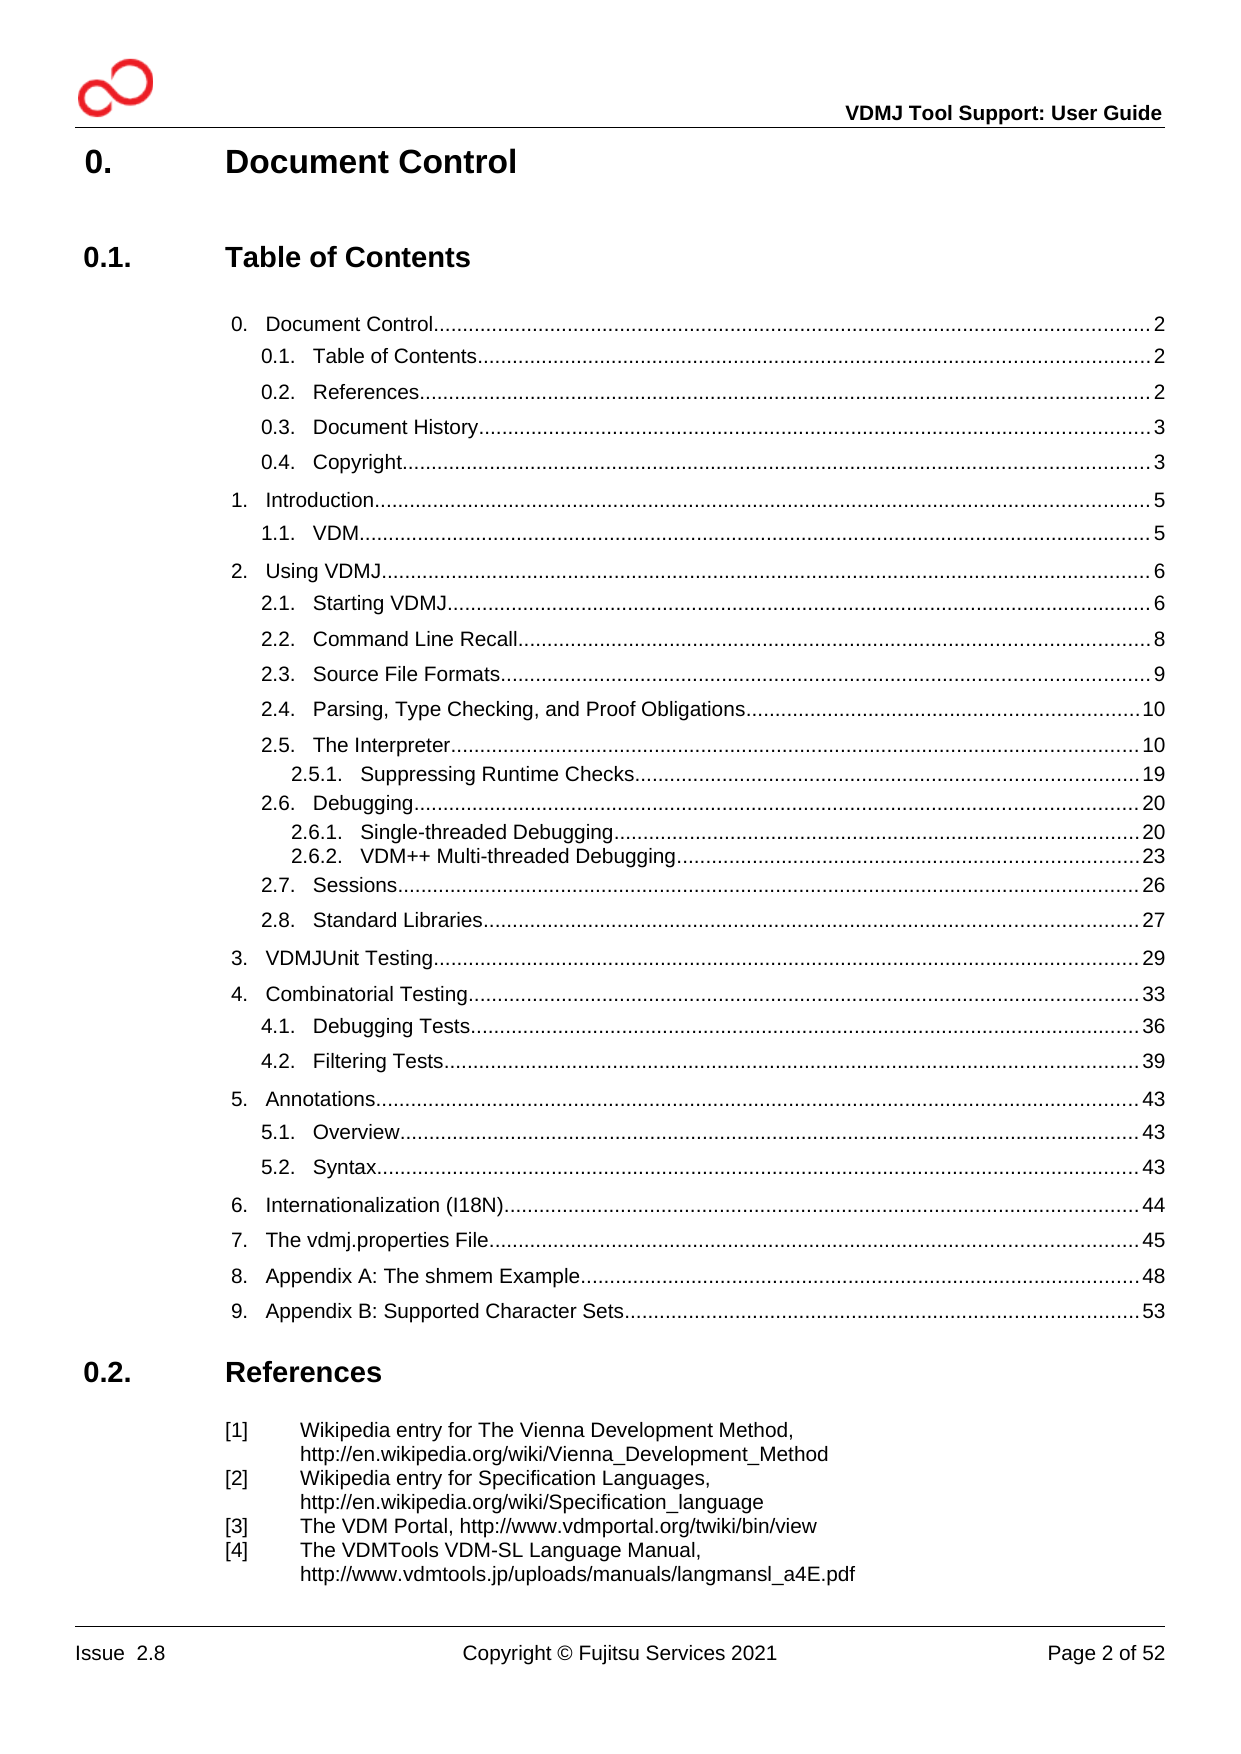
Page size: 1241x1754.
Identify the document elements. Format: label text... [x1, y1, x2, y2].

text 2.1. Starting VDMJ 6 [255, 592, 1165, 615]
text 2.6.2. VDM++ Multi-threaded Debugging 23 [285, 844, 1165, 867]
text 8. Appendix A: The shmem Example 48 [225, 1264, 1165, 1287]
text 0.4. Copyright 3 [255, 451, 1165, 474]
text 0. Document Control 2 [225, 313, 1165, 336]
subtitle Document Control [75, 143, 1165, 181]
text 0.3. Document History 3 [255, 416, 1165, 439]
text 2. Using VDMJ 6 [225, 559, 1165, 583]
list The VDM Portal, http://www.vdmportal.org/twiki/bin/view [225, 1514, 1165, 1538]
text 7. The vdmj.properties File 45 [225, 1229, 1165, 1252]
text 9. Appendix B: Supported Character Sets 53 [225, 1299, 1165, 1323]
list Wikipedia entry for The Vienna Development Method, http://en.wikipedia.org/wiki/Vienna_Development_Method [225, 1418, 1165, 1466]
text 2.5.1. Suppressing Runtime Checks 19 [285, 762, 1165, 786]
text 3. VDMJUnit Testing 29 [225, 947, 1165, 970]
text 1.1. VDM 5 [255, 521, 1165, 544]
text 2.8. Standard Libraries 27 [255, 909, 1165, 932]
text 0.2. References 2 [255, 380, 1165, 403]
text 4.2. Filtering Tests 39 [255, 1050, 1165, 1073]
text 5.2. Syntax 43 [255, 1156, 1165, 1179]
text 0.1. Table of Contents 2 [255, 345, 1165, 368]
text 2.4. Parsing, Type Checking, and Proof Obligations 10 [255, 698, 1165, 721]
text 2.2. Command Line Recall 8 [255, 627, 1165, 650]
text 2.3. Source File Formats 9 [255, 662, 1165, 686]
list Wikipedia entry for Specification Languages, http://en.wikipedia.org/wiki/Specification_language [225, 1466, 1165, 1514]
text 5. Annotations 43 [225, 1088, 1165, 1111]
text 4.1. Debugging Tests 36 [255, 1014, 1165, 1038]
text 5.1. Overview 43 [255, 1120, 1165, 1143]
text 2.6. Debugging 20 [255, 792, 1165, 815]
text 2.6.1. Single-threaded Debugging 20 [285, 821, 1165, 844]
list The VDMTools VDM-SL Language Manual, http://www.vdmtools.jp/uploads/manuals/langmansl_a4E.pdf [225, 1538, 1165, 1586]
text 2.7. Sessions 26 [255, 873, 1165, 897]
picture [78, 52, 153, 127]
subtitle References [75, 1356, 1165, 1388]
text 4. Combinatorial Testing 33 [225, 982, 1165, 1005]
subtitle Table of Contents [75, 241, 1165, 274]
text 6. Internationalization (I18N) 44 [225, 1194, 1165, 1217]
text 1. Introduction 5 [225, 489, 1165, 512]
text 2.5. The Interpreter 10 [255, 733, 1165, 756]
